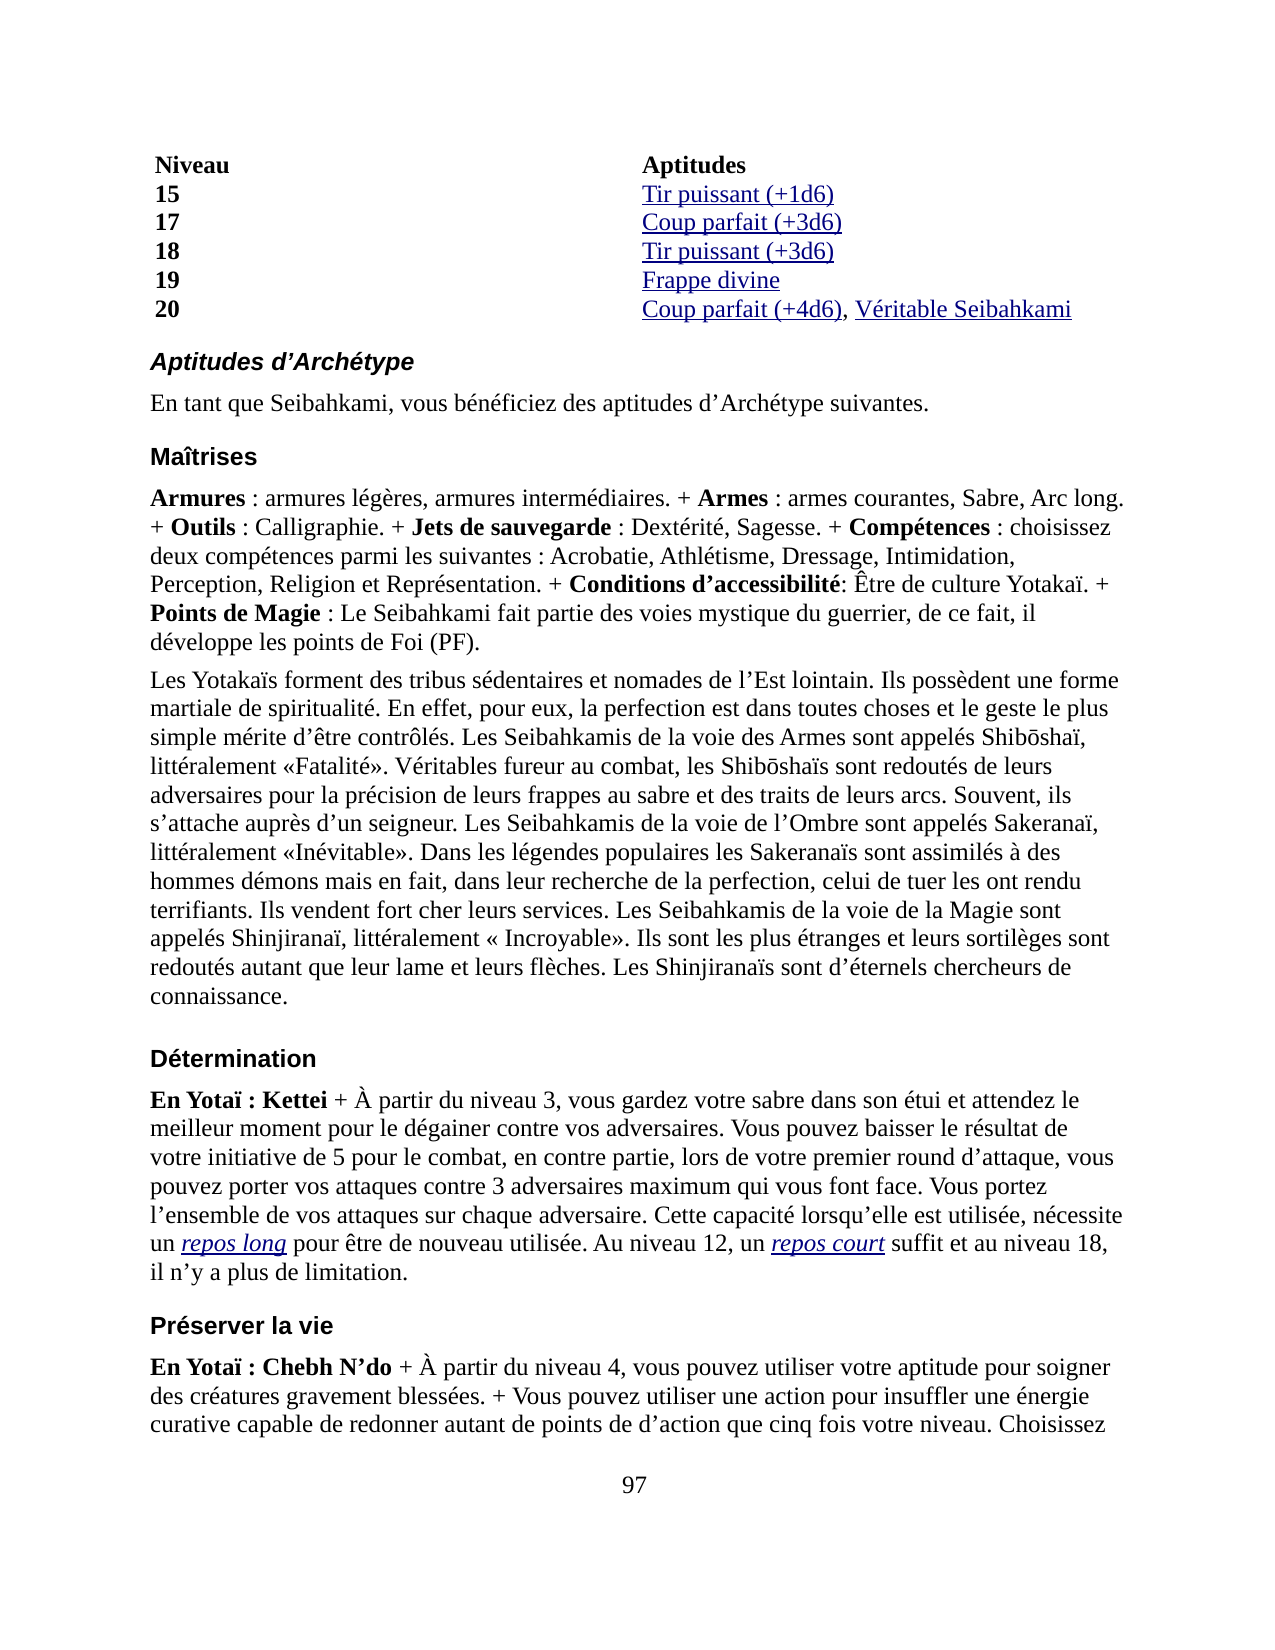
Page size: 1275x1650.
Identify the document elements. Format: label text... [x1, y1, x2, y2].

table_cell Coup parfait (+4d6), Véritable Seibahkami [638, 294, 1125, 322]
text Armures : armures légères, armures intermédiaires. + Armes : armes courantes, Sabre, Arc long. + Outils : Calligraphie. + Jets de sauvegarde : Dextérité, Sagesse. + Compétences : choisissez deux compétences parmi les suivantes : Acrobatie, Athlétisme, Dressage, Intimidation, Perception, Religion et Représentation. + Conditions d’accessibilité: Être de culture Yotakaï. + Points de Magie : Le Seibahkami fait partie des voies mystique du guerrier, de ce fait, il développe les points de Foi (PF). [150, 483, 1125, 656]
text En tant que Seibahkami, vous bénéficiez des aptitudes d’Archétype suivantes. [150, 388, 1125, 417]
table_cell 18 [150, 236, 637, 265]
table_cell Frappe divine [638, 265, 1125, 294]
table_cell Tir puissant (+3d6) [638, 236, 1125, 265]
table_header Niveau [150, 150, 637, 179]
table_header Aptitudes [638, 150, 1125, 179]
subtitle Détermination [150, 1044, 1125, 1072]
table_cell 15 [150, 179, 637, 207]
subtitle Préserver la vie [150, 1311, 1125, 1339]
table_cell Coup parfait (+3d6) [638, 208, 1125, 236]
subtitle Aptitudes d’Archétype [150, 347, 1125, 376]
text En Yotaï : Kettei + À partir du niveau 3, vous gardez votre sabre dans son étui et attendez le meilleur moment pour le dégainer contre vos adversaires. Vous pouvez baisser le résultat de votre initiative de 5 pour le combat, en contre partie, lors de votre premier round d’attaque, vous pouvez porter vos attaques contre 3 adversaires maximum qui vous font face. Vous portez l’ensemble de vos attaques sur chaque adversaire. Cette capacité lorsqu’elle est utilisée, nécessite un repos long pour être de nouveau utilisée. Au niveau 12, un repos court suffit et au niveau 18, il n’y a plus de limitation. [150, 1085, 1125, 1286]
table_cell Tir puissant (+1d6) [638, 179, 1125, 207]
text Les Yotakaïs forment des tribus sédentaires et nomades de l’Est lointain. Ils possèdent une forme martiale de spiritualité. En effet, pour eux, la perfection est dans toutes choses et le geste le plus simple mérite d’être contrôlés. Les Seibahkamis de la voie des Armes sont appelés Shibōshaï, littéralement «Fatalité». Véritables fureur au combat, les Shibōshaïs sont redoutés de leurs adversaires pour la précision de leurs frappes au sabre et des traits de leurs arcs. Souvent, ils s’attache auprès d’un seigneur. Les Seibahkamis de la voie de l’Ombre sont appelés Sakeranaï, littéralement «Inévitable». Dans les légendes populaires les Sakeranaïs sont assimilés à des hommes démons mais en fait, dans leur recherche de la perfection, celui de tuer les ont rendu terrifiants. Ils vendent fort cher leurs services. Les Seibahkamis de la voie de la Magie sont appelés Shinjiranaï, littéralement « Incroyable». Ils sont les plus étranges et leurs sortilèges sont redoutés autant que leur lame et leurs flèches. Les Shinjiranaïs sont d’éternels chercheurs de connaissance. [150, 665, 1125, 1010]
table_cell 20 [150, 294, 637, 322]
text En Yotaï : Chebh N’do + À partir du niveau 4, vous pouvez utiliser votre aptitude pour soigner des créatures gravement blessées. + Vous pouvez utiliser une action pour insuffler une énergie curative capable de redonner autant de points de d’action que cinq fois votre niveau. Choisissez [150, 1352, 1125, 1438]
table_cell 19 [150, 265, 637, 294]
table_cell 17 [150, 208, 637, 236]
subtitle Maîtrises [150, 442, 1125, 471]
